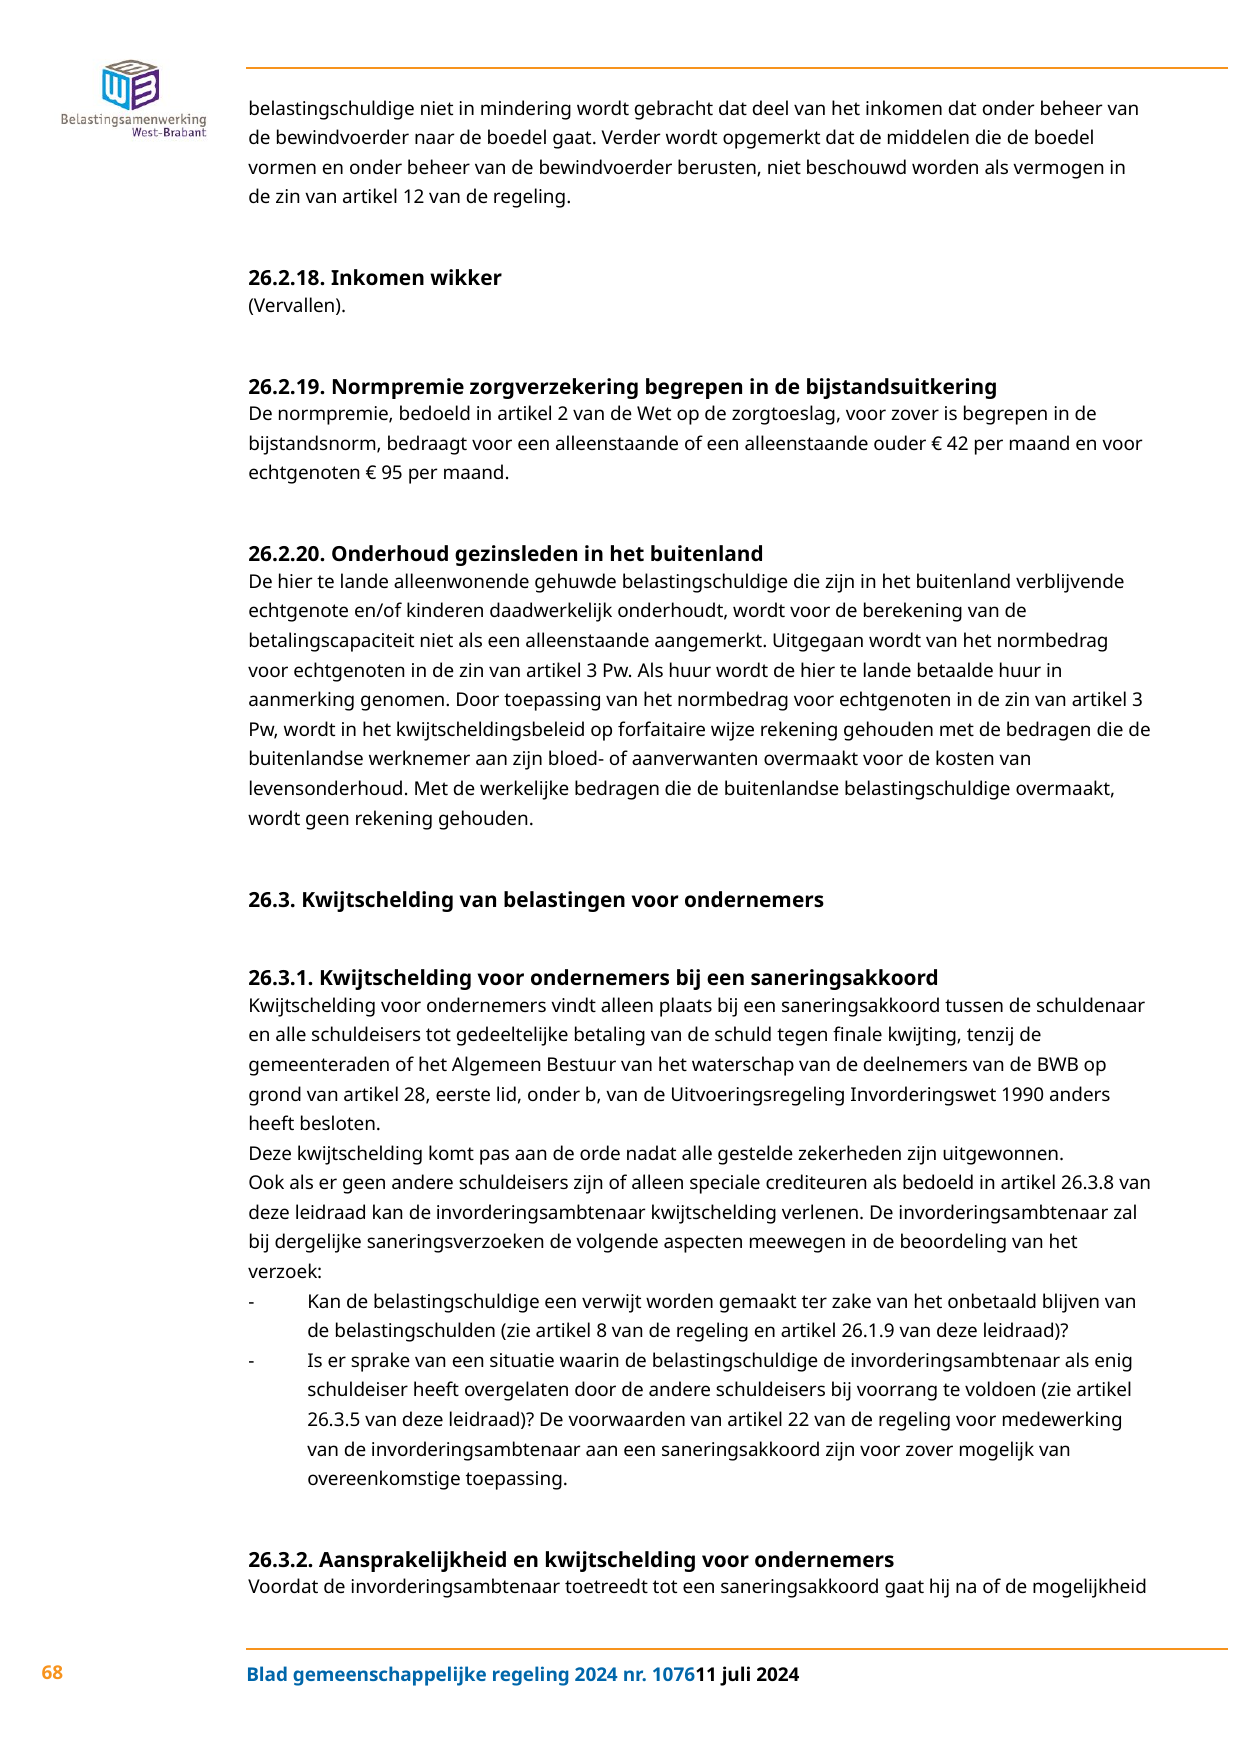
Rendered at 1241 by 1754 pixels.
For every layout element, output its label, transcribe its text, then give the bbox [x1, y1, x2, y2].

text Voordat de invorderingsambtenaar toetreedt tot een saneringsakkoord gaat hij na of de mogelijkheid [248, 1574, 1152, 1599]
text Ook als er geen andere schuldeisers zijn of alleen speciale crediteuren als bedoeld in artikel 26.3.8 van deze leidraad kan de invorderingsambtenaar kwijtschelding verlenen. De invorderingsambtenaar zal bij dergelijke saneringsverzoeken de volgende aspecten meewegen in de beoordeling van het verzoek: [248, 1169, 1152, 1284]
text 26.2.20. Onderhoud gezinsleden in het buitenland [248, 539, 1152, 568]
text Kwijtschelding voor ondernemers vindt alleen plaats bij een saneringsakkoord tussen de schuldenaar en alle schuldeisers tot gedeeltelijke betaling van de schuld tegen finale kwijting, tenzij de gemeenteraden of het Algemeen Bestuur van het waterschap van de deelnemers van de BWB op grond van artikel 28, eerste lid, onder b, van de Uitvoeringsregeling Invorderingswet 1990 anders heeft besloten. [248, 992, 1152, 1136]
picture [41, 47, 231, 172]
text 26.3.2. Aansprakelijkheid en kwijtschelding voor ondernemers [248, 1545, 1152, 1574]
text 26.2.18. Inkomen wikker [248, 263, 1152, 292]
list Is er sprake van een situatie waarin de belastingschuldige de invorderingsambtenaar als enig schuldeiser heeft overgelaten door de andere schuldeisers bij voorrang te voldoen (zie artikel 26.3.5 van deze leidraad)? De voorwaarden van artikel 22 van de regeling voor medewerking van de invorderingsambtenaar aan een saneringsakkoord zijn voor zover mogelijk van overeenkomstige toepassing. [248, 1347, 1152, 1491]
text belastingschuldige niet in mindering wordt gebracht dat deel van het inkomen dat onder beheer van de bewindvoerder naar de boedel gaat. Verder wordt opgemerkt dat de middelen die de boedel vormen en onder beheer van de bewindvoerder berusten, niet beschouwd worden als vermogen in de zin van artikel 12 van de regeling. [248, 95, 1152, 209]
text Deze kwijtschelding komt pas aan de orde nadat alle gestelde zekerheden zijn uitgewonnen. [248, 1140, 1152, 1166]
text (Vervallen). [248, 292, 1152, 318]
text De hier te lande alleenwonende gehuwde belastingschuldige die zijn in het buitenland verblijvende echtgenote en/of kinderen daadwerkelijk onderhoudt, wordt voor de berekening van de betalingscapaciteit niet als een alleenstaande aangemerkt. Uitgegaan wordt van het normbedrag voor echtgenoten in de zin van artikel 3 Pw. Als huur wordt de hier te lande betaalde huur in aanmerking genomen. Door toepassing van het normbedrag voor echtgenoten in de zin van artikel 3 Pw, wordt in het kwijtscheldingsbeleid op forfaitaire wijze rekening gehouden met de bedragen die de buitenlandse werknemer aan zijn bloed- of aanverwanten overmaakt voor de kosten van levensonderhoud. Met de werkelijke bedragen die de buitenlandse belastingschuldige overmaakt, wordt geen rekening gehouden. [248, 568, 1152, 830]
list Kan de belastingschuldige een verwijt worden gemaakt ter zake van het onbetaald blijven van de belastingschulden (zie artikel 8 van de regeling en artikel 26.1.9 van deze leidraad)? [248, 1288, 1152, 1343]
text 26.3. Kwijtschelding van belastingen voor ondernemers [248, 885, 1152, 913]
text De normpremie, bedoeld in artikel 2 van de Wet op de zorgtoeslag, voor zover is begrepen in de bijstandsnorm, bedraagt voor een alleenstaande of een alleenstaande ouder € 42 per maand en voor echtgenoten € 95 per maand. [248, 400, 1152, 485]
text 26.3.1. Kwijtschelding voor ondernemers bij een saneringsakkoord [248, 963, 1152, 992]
text 26.2.19. Normpremie zorgverzekering begrepen in de bijstandsuitkering [248, 372, 1152, 400]
